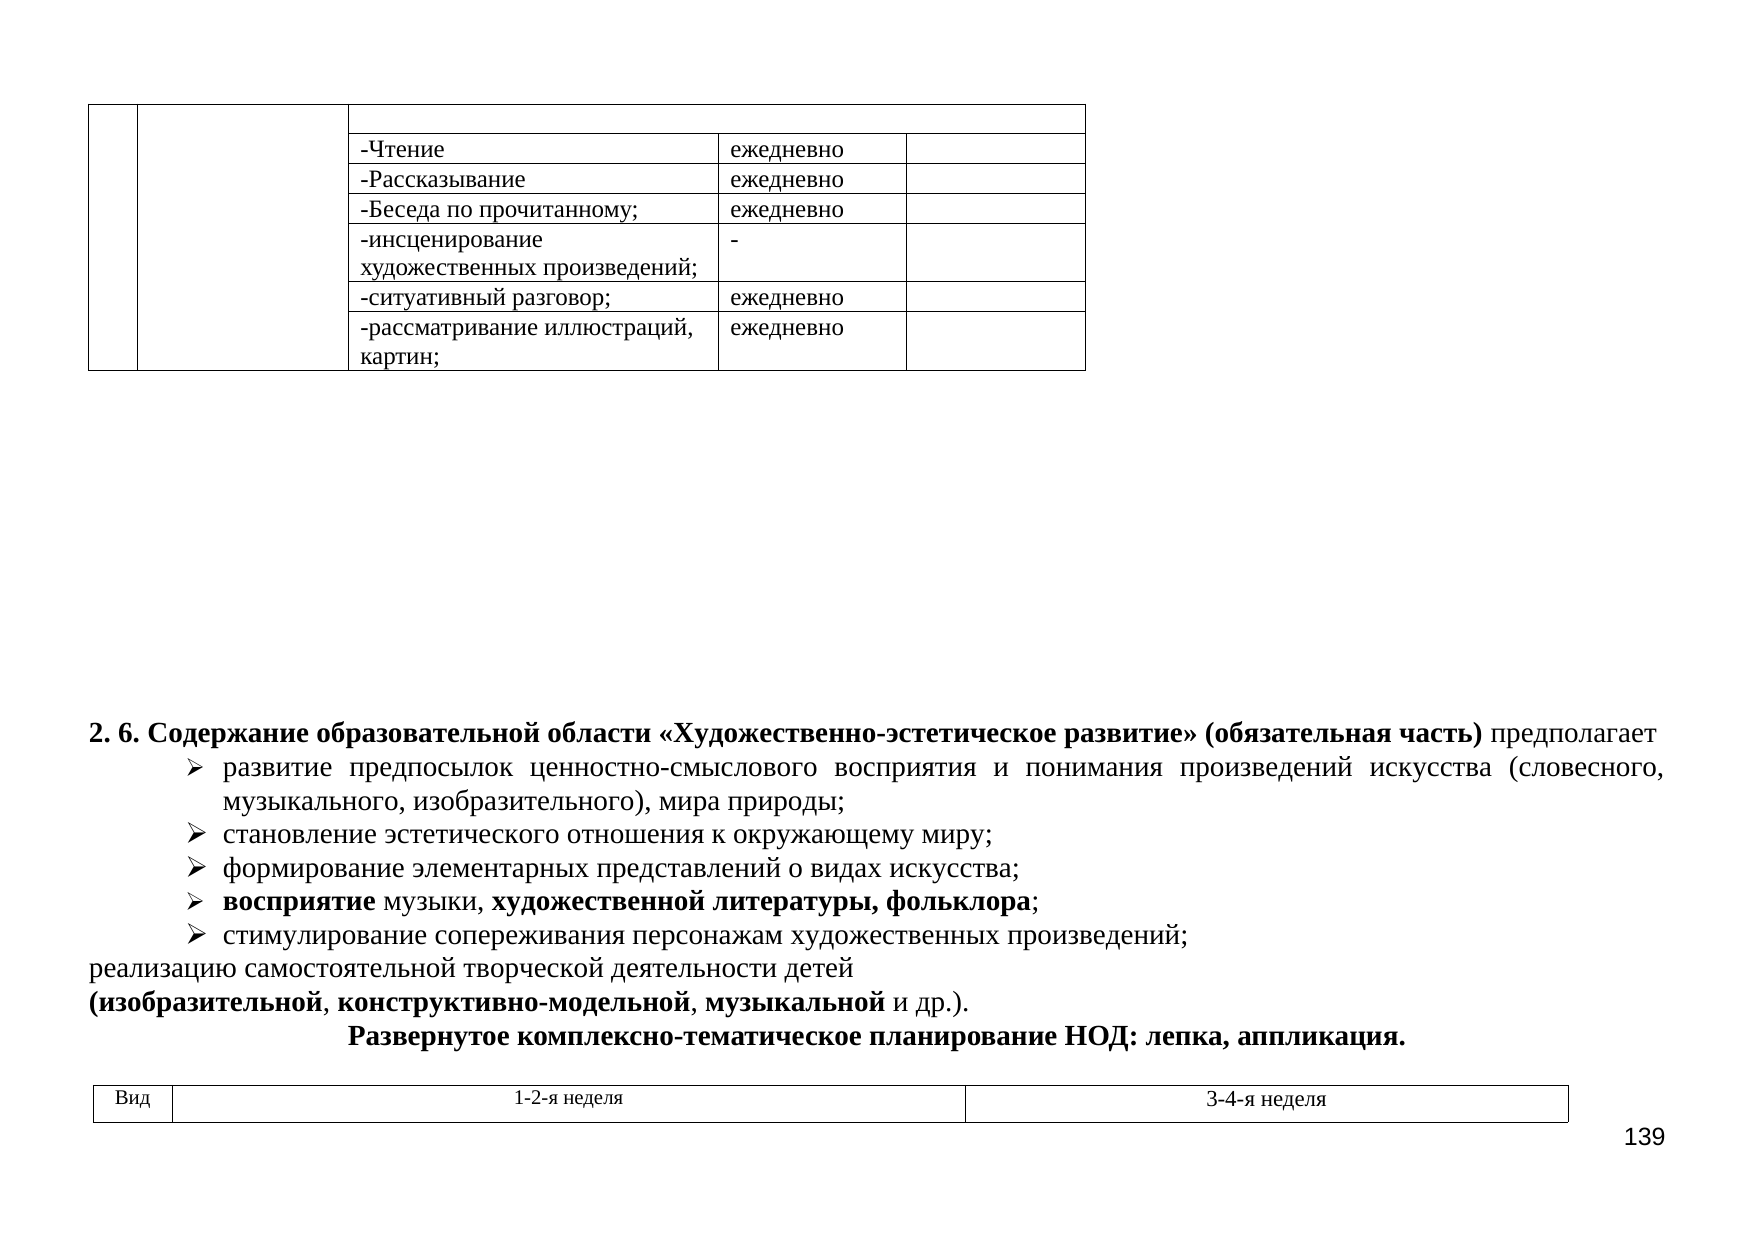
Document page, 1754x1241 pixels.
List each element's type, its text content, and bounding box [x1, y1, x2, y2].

table_header 3-4-я неделя [966, 1086, 1568, 1122]
table_cell [907, 194, 1085, 223]
text Развернутое комплексно-тематическое планирование НОД: лепка, аппликация. [89, 1018, 1665, 1051]
text реализацию самостоятельной творческой деятельности детей [89, 951, 1665, 984]
table_cell ежедневно [719, 134, 906, 163]
list развитие предпосылок ценностно-смыслового восприятия и понимания произведений искусства (словесного, музыкального, изобразительного), мира природы; [185, 749, 1665, 816]
table_cell [907, 312, 1085, 369]
text 2. 6. Содержание образовательной области «Художественно-эстетическое развитие» (обязательная часть) предполагает [89, 716, 1665, 749]
table_cell [89, 105, 137, 369]
table_cell [907, 224, 1085, 281]
table_cell -Чтение [349, 134, 718, 163]
table_cell [349, 105, 1085, 133]
table_cell [907, 164, 1085, 193]
table_header 1-2-я неделя [173, 1086, 965, 1122]
list формирование элементарных представлений о видах искусства; [185, 850, 1665, 883]
table_cell [907, 134, 1085, 163]
table_cell ежедневно [719, 194, 906, 223]
table_cell [138, 105, 348, 369]
table_cell ежедневно [719, 282, 906, 311]
text (изобразительной, конструктивно-модельной, музыкальной и др.). [89, 984, 1665, 1018]
list становление эстетического отношения к окружающему миру; [185, 816, 1665, 850]
list восприятие музыки, художественной литературы, фольклора; [185, 883, 1665, 917]
table_cell ежедневно [719, 164, 906, 193]
table_cell -рассматривание иллюстраций, картин; [349, 312, 718, 369]
table_cell - [719, 224, 906, 281]
table_cell -Рассказывание [349, 164, 718, 193]
table_cell ежедневно [719, 312, 906, 369]
table_cell -Беседа по прочитанному; [349, 194, 718, 223]
table_cell -ситуативный разговор; [349, 282, 718, 311]
table_cell [907, 282, 1085, 311]
list стимулирование сопереживания персонажам художественных произведений; [185, 917, 1665, 951]
table_header Вид [94, 1086, 172, 1122]
table_cell -инсценирование художественных произведений; [349, 224, 718, 281]
